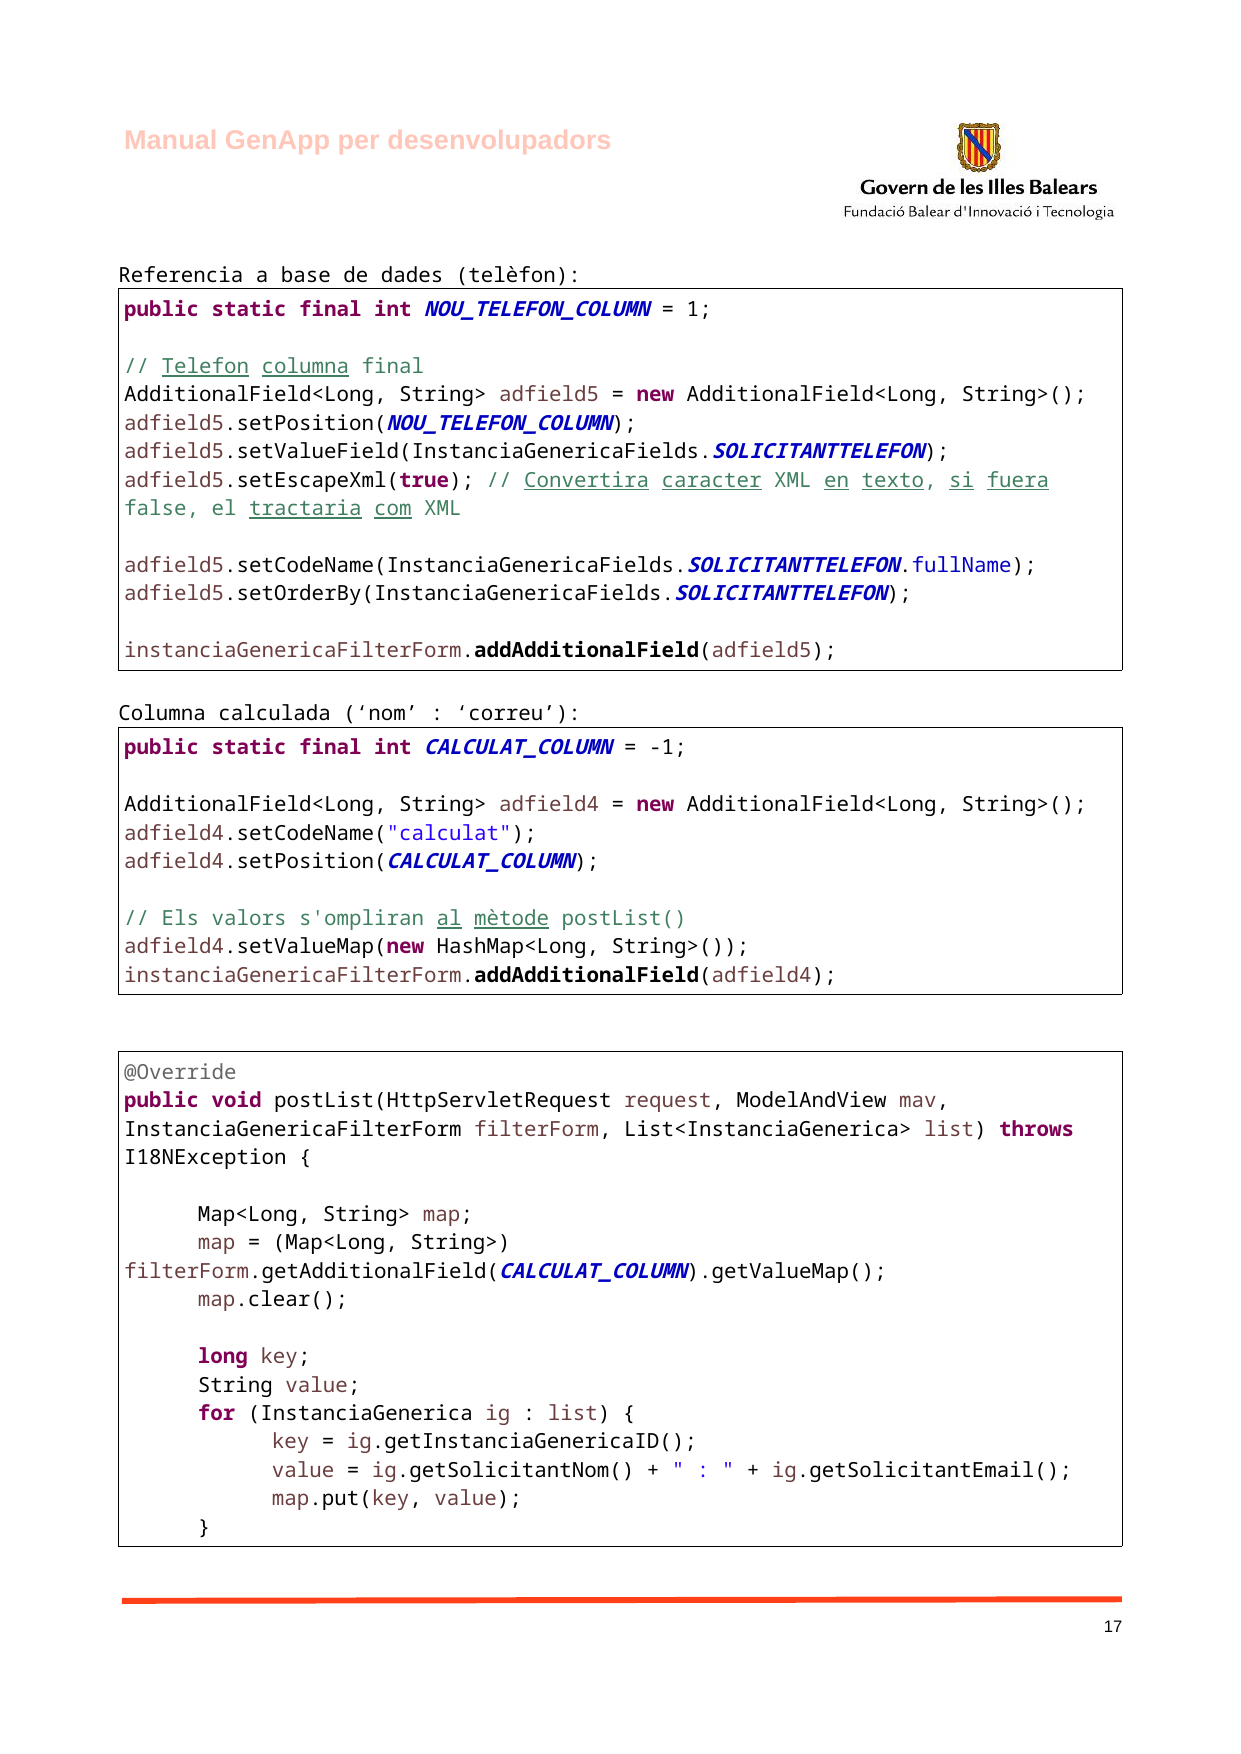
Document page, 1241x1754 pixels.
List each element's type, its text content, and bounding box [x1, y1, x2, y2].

table_header public static final int NOU_TELEFON_COLUMN = 1; // Telefon columna final AdditionalField<Long, String> adfield5 = new AdditionalField<Long, String>(); adfield5.setPosition(NOU_TELEFON_COLUMN); adfield5.setValueField(InstanciaGenericaFields.SOLICITANTTELEFON); adfield5.setEscapeXml(true); // Convertira caracter XML en texto, si fuera false, el tractaria com XML adfield5.setCodeName(InstanciaGenericaFields.SOLICITANTTELEFON.fullName); adfield5.setOrderBy(InstanciaGenericaFields.SOLICITANTTELEFON); instanciaGenericaFilterForm.addAdditionalField(adfield5); [119, 289, 1122, 669]
text Referencia a base de dades (telèfon): [118, 260, 1122, 288]
text Columna calculada (‘nom’ : ‘correu’): [118, 698, 1122, 727]
table_header public static final int CALCULAT_COLUMN = -1; AdditionalField<Long, String> adfield4 = new AdditionalField<Long, String>(); adfield4.setCodeName("calculat"); adfield4.setPosition(CALCULAT_COLUMN); // Els valors s'ompliran al mètode postList() adfield4.setValueMap(new HashMap<Long, String>()); instanciaGenericaFilterForm.addAdditionalField(adfield4); [119, 728, 1122, 994]
picture [840, 123, 1117, 220]
table_header @Override public void postList(HttpServletRequest request, ModelAndView mav, InstanciaGenericaFilterForm filterForm, List<InstanciaGenerica> list) throws I18NException { Map<Long, String> map; map = (Map<Long, String>) filterForm.getAdditionalField(CALCULAT_COLUMN).getValueMap(); map.clear(); long key; String value; for (InstanciaGenerica ig : list) { key = ig.getInstanciaGenericaID(); value = ig.getSolicitantNom() + " : " + ig.getSolicitantEmail(); map.put(key, value); } [119, 1052, 1122, 1546]
